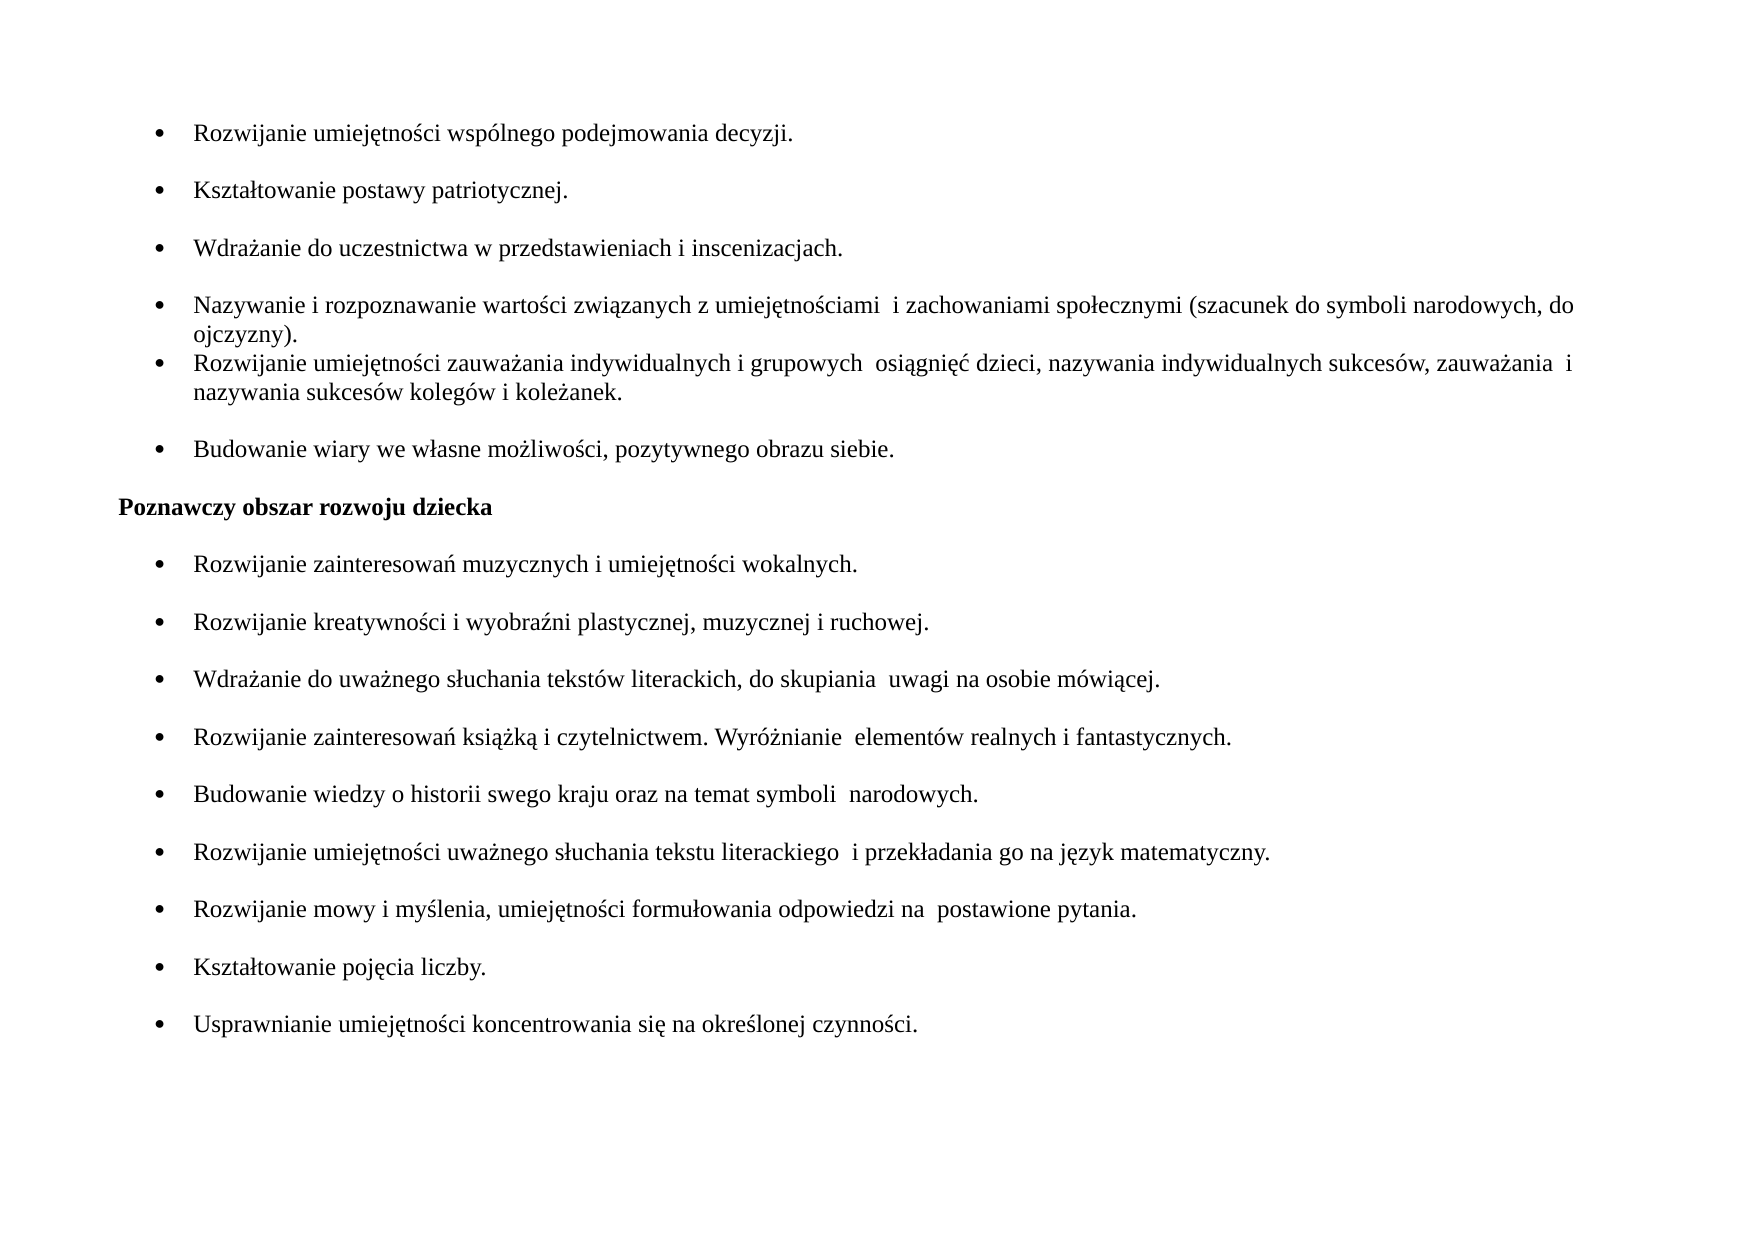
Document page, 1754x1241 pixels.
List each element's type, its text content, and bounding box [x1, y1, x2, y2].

text Poznawczy obszar rozwoju dziecka [118, 492, 1636, 549]
list Kształtowanie pojęcia liczby. [156, 952, 1636, 1009]
list Rozwijanie kreatywności i wyobraźni plastycznej, muzycznej i ruchowej. [156, 607, 1636, 664]
list Rozwijanie umiejętności uważnego słuchania tekstu literackiego i przekładania go na język matematyczny. [156, 837, 1636, 894]
list Kształtowanie postawy patriotycznej. [156, 176, 1636, 233]
list Budowanie wiedzy o historii swego kraju oraz na temat symboli narodowych. [156, 779, 1636, 837]
list Rozwijanie zainteresowań książką i czytelnictwem. Wyróżnianie elementów realnych i fantastycznych. [156, 722, 1636, 779]
list Rozwijanie mowy i myślenia, umiejętności formułowania odpowiedzi na postawione pytania. [156, 894, 1636, 952]
list Wdrażanie do uważnego słuchania tekstów literackich, do skupiania uwagi na osobie mówiącej. [156, 664, 1636, 722]
list Usprawnianie umiejętności koncentrowania się na określonej czynności. [156, 1009, 1636, 1038]
list Wdrażanie do uczestnictwa w przedstawieniach i inscenizacjach. [156, 233, 1636, 291]
list Budowanie wiary we własne możliwości, pozytywnego obrazu siebie. [156, 434, 1636, 492]
list Rozwijanie zainteresowań muzycznych i umiejętności wokalnych. [156, 549, 1636, 607]
list Rozwijanie umiejętności wspólnego podejmowania decyzji. [156, 118, 1636, 176]
list Nazywanie i rozpoznawanie wartości związanych z umiejętnościami i zachowaniami społecznymi (szacunek do symboli narodowych, do ojczyzny). [156, 291, 1636, 348]
list Rozwijanie umiejętności zauważania indywidualnych i grupowych osiągnięć dzieci, nazywania indywidualnych sukcesów, zauważania i nazywania sukcesów kolegów i koleżanek. [156, 348, 1636, 434]
